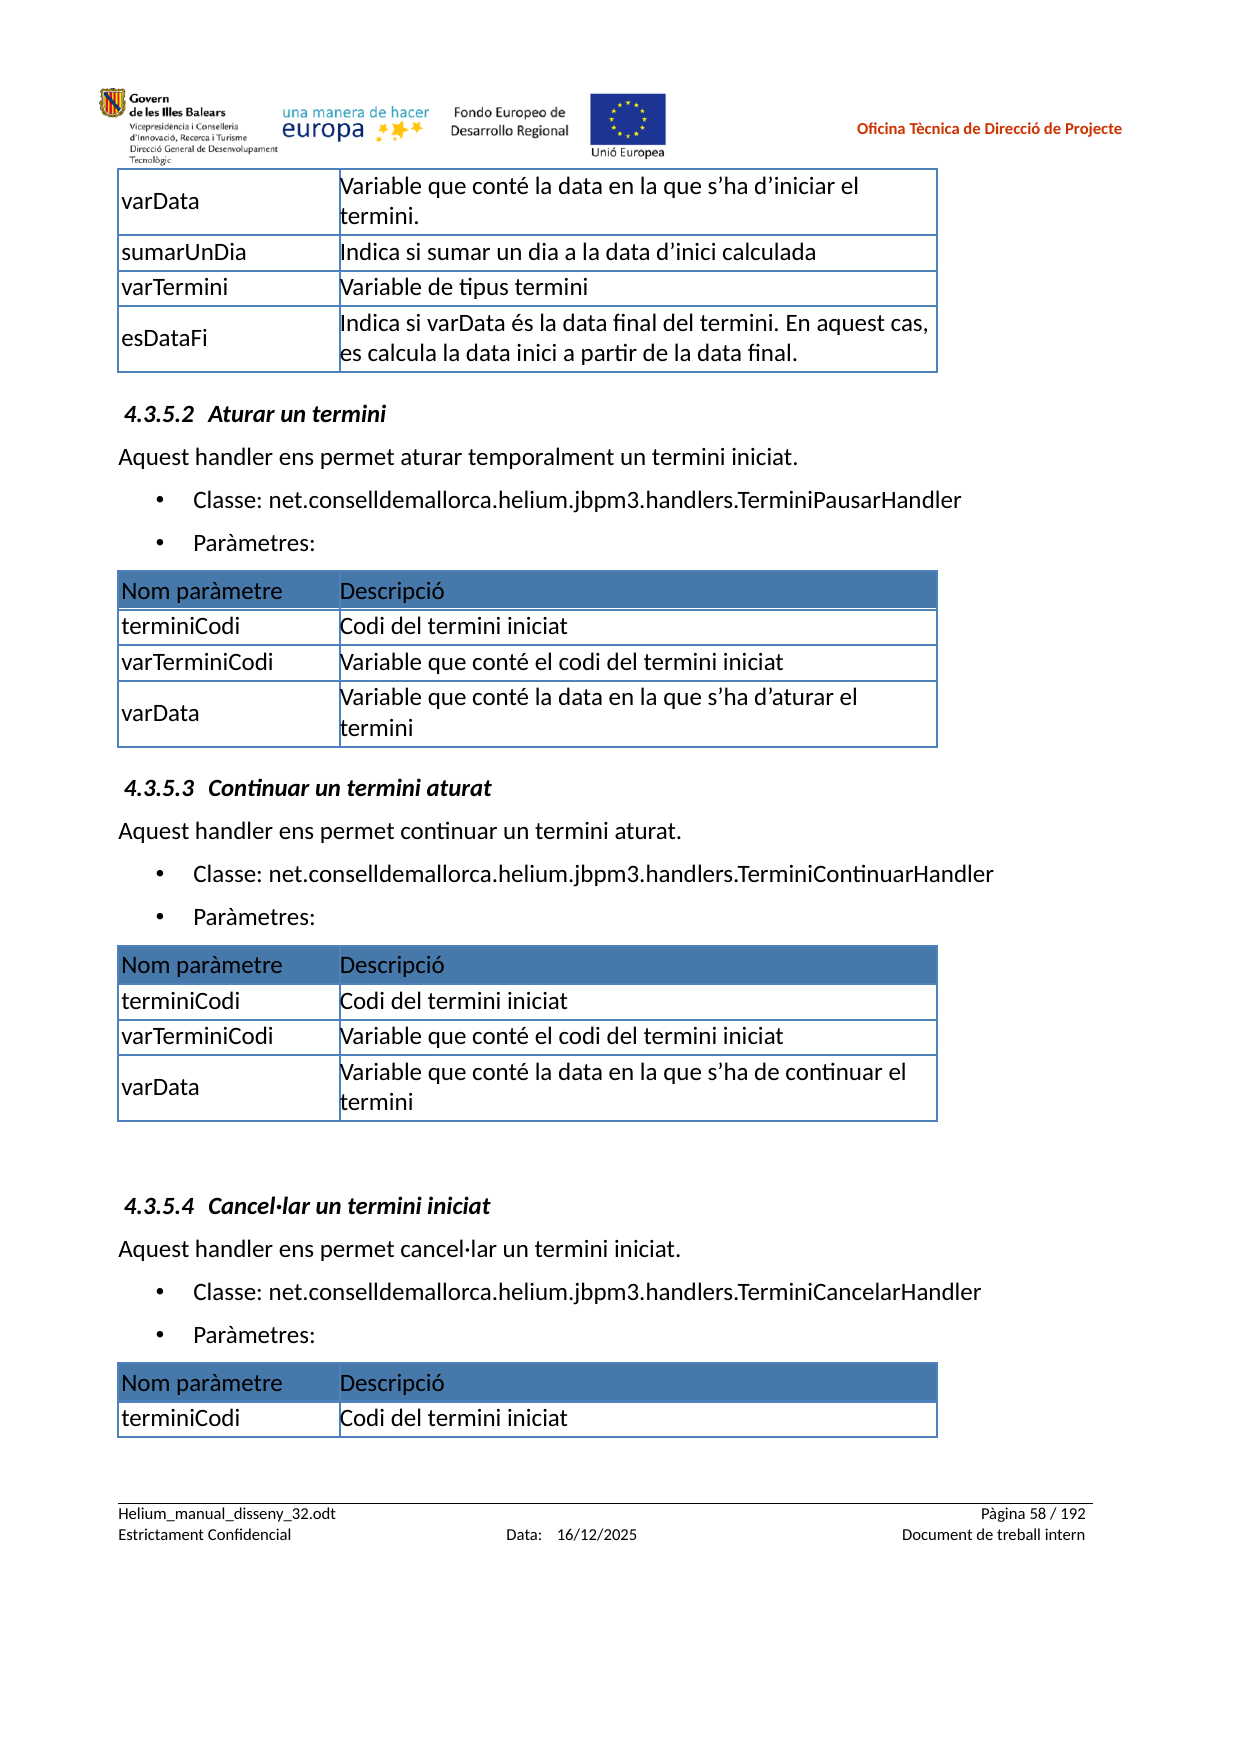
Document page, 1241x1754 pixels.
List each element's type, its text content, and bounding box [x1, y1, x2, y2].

table_cell Codi del termini iniciat [341, 1403, 936, 1436]
list Paràmetres: [156, 901, 1122, 932]
picture [99, 87, 668, 166]
table_cell varTerminiCodi [119, 646, 339, 679]
table_header Descripció [341, 572, 936, 608]
table_cell Codi del termini iniciat [341, 985, 936, 1018]
table_cell esDataFi [119, 307, 339, 371]
table_cell Codi del termini iniciat [341, 611, 936, 644]
table_cell Variable que conté la data en la que s’ha d’aturar el termini [341, 682, 936, 746]
list Classe: net.conselldemallorca.helium.jbpm3.handlers.TerminiContinuarHandler [156, 858, 1122, 889]
table_cell Indica si varData és la data final del termini. En aquest cas, es calcula la data inici a partir de la data final. [341, 307, 936, 371]
table_cell sumarUnDia [119, 236, 339, 269]
table_cell Variable que conté la data en la que s’ha d’iniciar el termini. [341, 170, 936, 234]
table_cell terminiCodi [119, 985, 339, 1018]
table_cell varTerminiCodi [119, 1021, 339, 1054]
table_cell terminiCodi [119, 1403, 339, 1436]
table_cell Variable que conté la data en la que s’ha de continuar el termini [341, 1056, 936, 1120]
text Aquest handler ens permet aturar temporalment un termini iniciat. [118, 441, 1122, 471]
table_header Nom paràmetre [119, 572, 339, 608]
subtitle Cancel·lar un termini iniciat [118, 1190, 1122, 1220]
list Classe: net.conselldemallorca.helium.jbpm3.handlers.TerminiCancelarHandler [156, 1276, 1122, 1306]
table_cell Variable que conté el codi del termini iniciat [341, 1021, 936, 1054]
list Classe: net.conselldemallorca.helium.jbpm3.handlers.TerminiPausarHandler [156, 484, 1122, 514]
subtitle Continuar un termini aturat [118, 773, 1122, 803]
subtitle Aturar un termini [118, 398, 1122, 428]
text Aquest handler ens permet continuar un termini aturat. [118, 815, 1122, 846]
table_cell Variable de tipus termini [341, 272, 936, 305]
table_cell Indica si sumar un dia a la data d’inici calculada [341, 236, 936, 269]
table_header Descripció [341, 947, 936, 983]
table_cell Variable que conté el codi del termini iniciat [341, 646, 936, 679]
list Paràmetres: [156, 527, 1122, 557]
table_cell terminiCodi [119, 611, 339, 644]
table_cell varTermini [119, 272, 339, 305]
table_header Nom paràmetre [119, 1364, 339, 1400]
table_cell varData [119, 170, 339, 234]
table_header Descripció [341, 1364, 936, 1400]
table_cell varData [119, 1056, 339, 1120]
table_header Nom paràmetre [119, 947, 339, 983]
table_cell varData [119, 682, 339, 746]
list Paràmetres: [156, 1319, 1122, 1349]
text Aquest handler ens permet cancel·lar un termini iniciat. [118, 1233, 1122, 1263]
